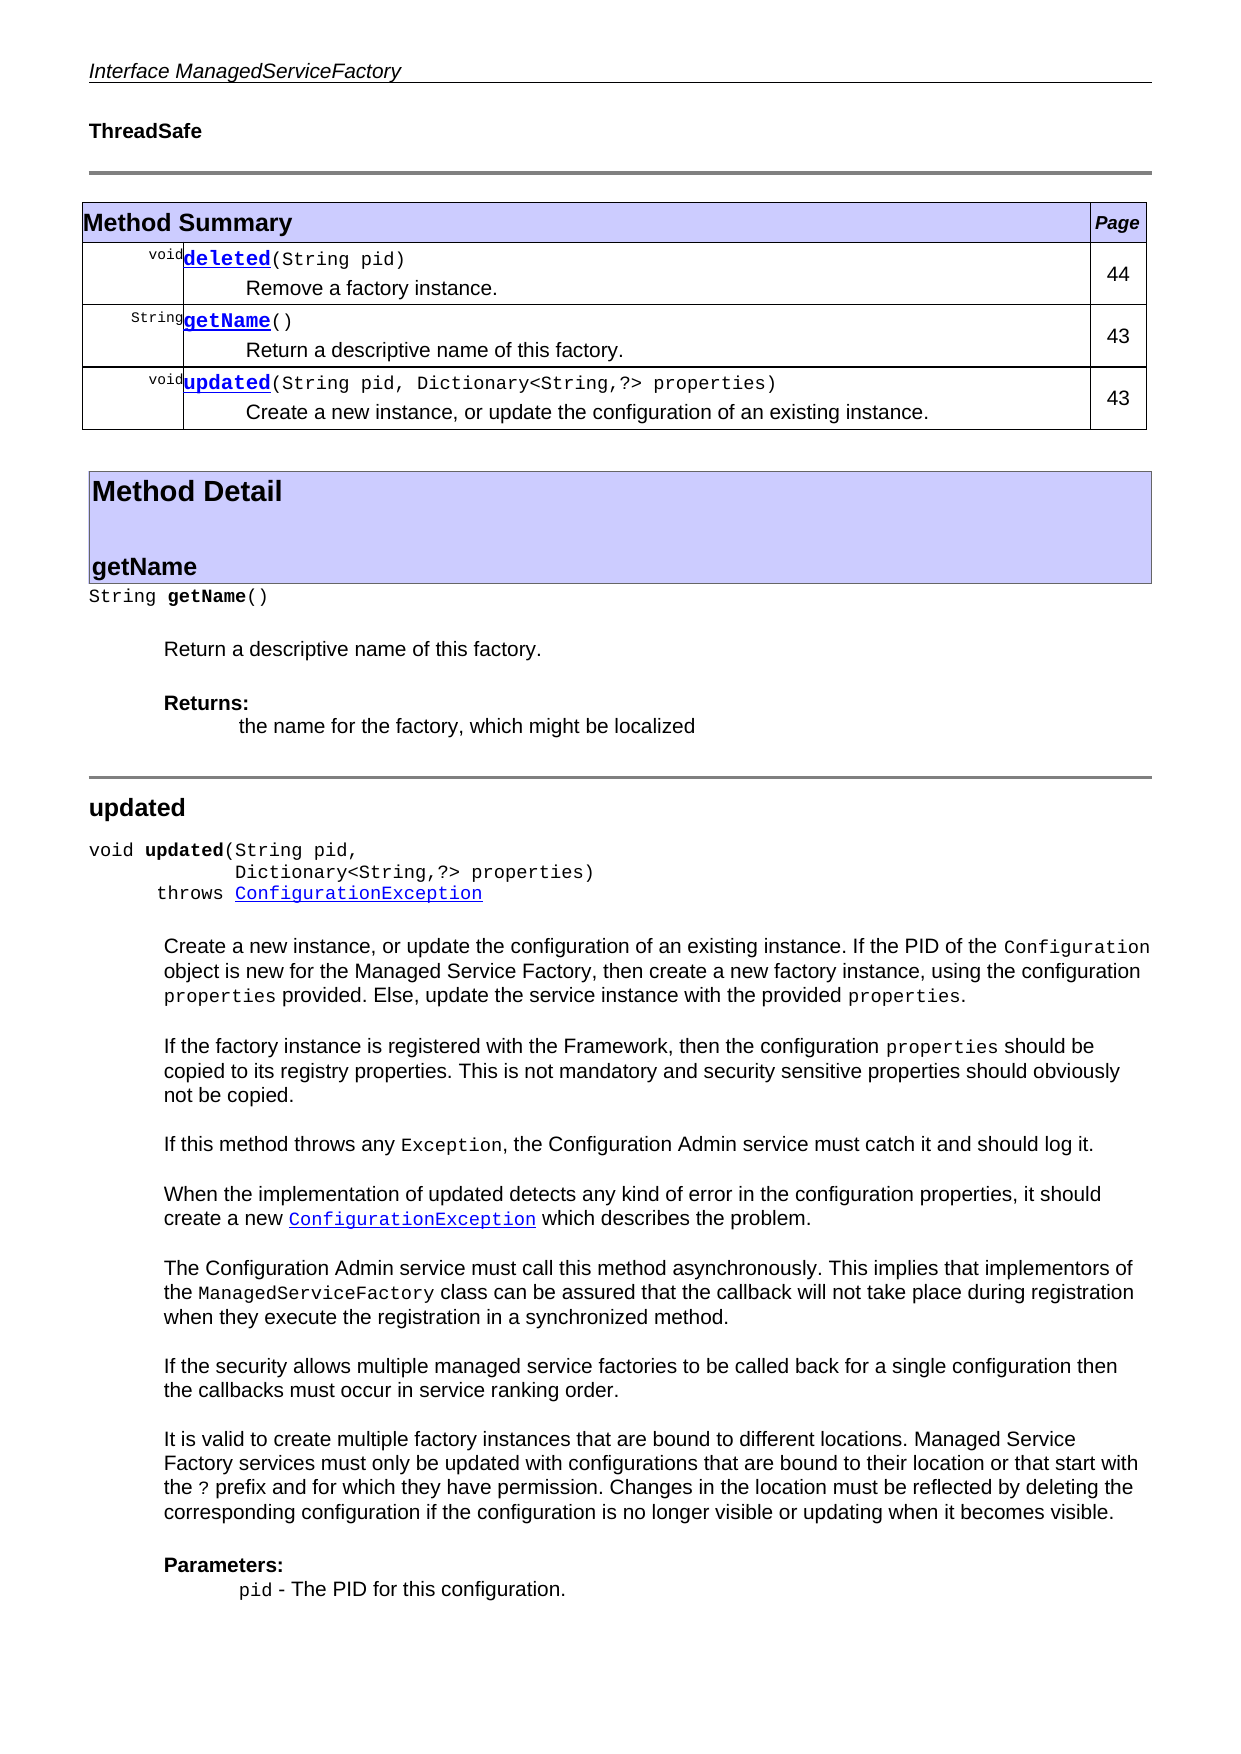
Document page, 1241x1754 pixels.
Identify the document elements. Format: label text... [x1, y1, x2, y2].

table_cell void [83, 368, 183, 429]
text Returns: [163, 690, 1152, 714]
text ThreadSafe [88, 118, 1152, 142]
subtitle Method Detail [90, 472, 1151, 508]
table_header Method Summary [83, 203, 1090, 242]
table_header Page [1091, 203, 1146, 242]
table_cell String [83, 305, 183, 366]
table_cell updated(String pid, Dictionary<String,?> properties) Create a new instance, or update the configuration of an existing instance. [184, 368, 1090, 429]
table_cell getName() Return a descriptive name of this factory. [184, 305, 1090, 366]
text Parameters: [163, 1553, 1152, 1577]
table_cell 43 [1091, 243, 1146, 304]
text the name for the factory, which might be localized [238, 714, 1152, 738]
text Return a descriptive name of this factory. [163, 637, 1152, 661]
text The Configuration Admin service must call this method asynchronously. This implies that implementors of the ManagedServiceFactory class can be assured that the callback will not take place during registration when they execute the registration in a synchronized method. [163, 1256, 1152, 1329]
table_cell 42 [1091, 305, 1146, 366]
text If the security allows multiple managed service factories to be called back for a single configuration then the callbacks must occur in service ranking order. [163, 1354, 1152, 1402]
table_cell 42 [1091, 368, 1146, 429]
text pid - The PID for this configuration. [238, 1577, 1152, 1602]
text When the implementation of updated detects any kind of error in the configuration properties, it should create a new ConfigurationException which describes the problem. [163, 1182, 1152, 1231]
table_cell deleted(String pid) Remove a factory instance. [184, 243, 1090, 304]
text Create a new instance, or update the configuration of an existing instance. If the PID of the Configuration object is new for the Managed Service Factory, then create a new factory instance, using the configuration properties provided. Else, update the service instance with the provided properties. [163, 934, 1152, 1008]
table_cell void [83, 243, 183, 304]
text String getName() [88, 587, 1152, 608]
text If this method throws any Exception, the Configuration Admin service must catch it and should log it. [163, 1132, 1152, 1157]
text void updated(String pid, Dictionary<String,?> properties) throws ConfigurationException [88, 841, 1152, 905]
text If the factory instance is registered with the Framework, then the configuration properties should be copied to its registry properties. This is not mandatory and security sensitive properties should obviously not be copied. [163, 1033, 1152, 1107]
subtitle getName [90, 549, 1151, 583]
text It is valid to create multiple factory instances that are bound to different locations. Managed Service Factory services must only be updated with configurations that are bound to their location or that start with the ? prefix and for which they have permission. Changes in the location must be reflected by deleting the corresponding configuration if the configuration is no longer visible or updating when it becomes visible. [163, 1427, 1152, 1524]
